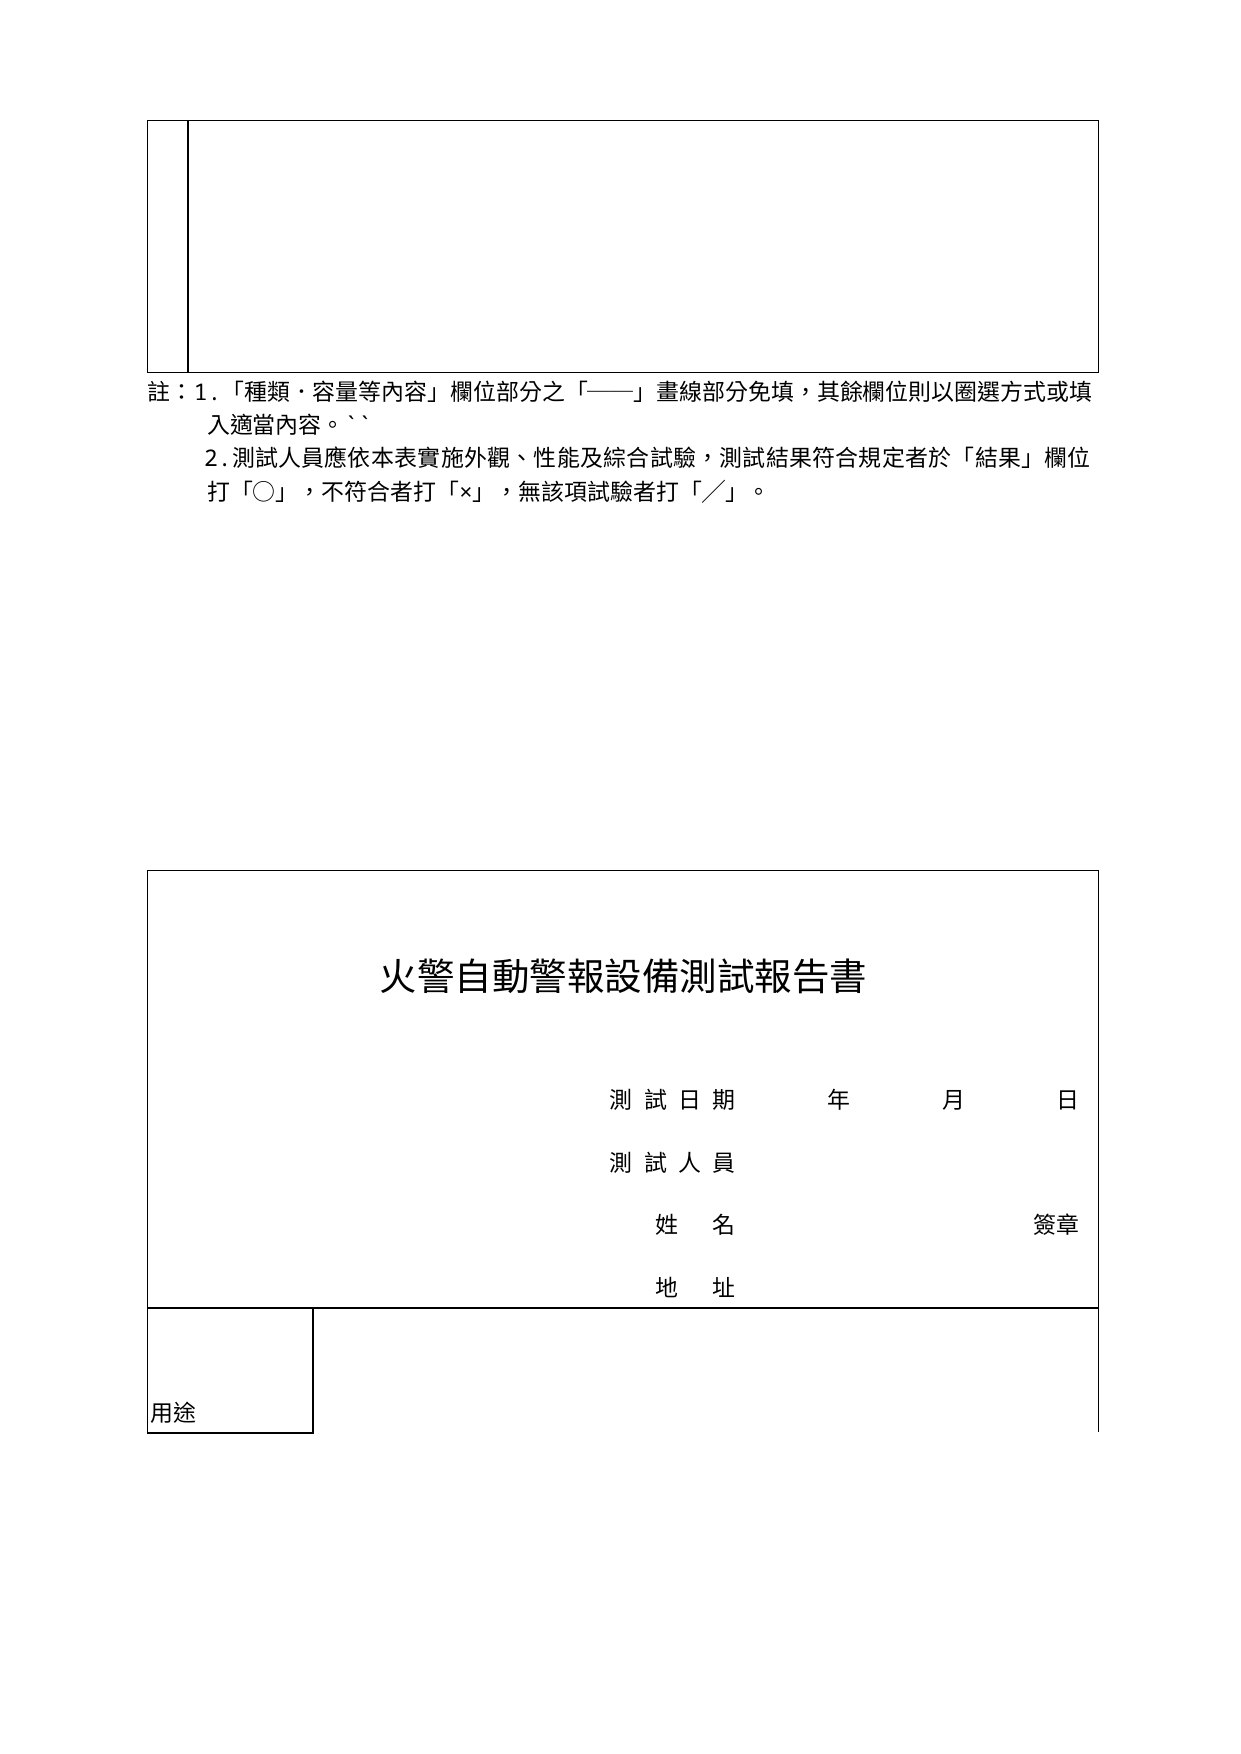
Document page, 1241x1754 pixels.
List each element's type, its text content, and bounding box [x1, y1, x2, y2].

table_cell [713, 121, 1026, 372]
table_cell [1026, 121, 1098, 372]
table_cell [314, 1309, 1098, 1432]
table_cell 姓 名 簽章 [601, 1182, 1098, 1245]
table_cell 測 試 日 期 年 月 日 [601, 1007, 1098, 1120]
table_cell 測 試 人 員 [601, 1120, 1098, 1182]
table_cell [148, 1182, 601, 1245]
text 2.測試人員應依本表實施外觀、性能及綜合試驗，測試結果符合規定者於「結果」欄位打「○」，不符合者打「×」，無該項試驗者打「╱」。 [148, 440, 1092, 507]
table_cell 地 址 [601, 1245, 1098, 1307]
table_cell [148, 1007, 601, 1120]
table_cell [226, 121, 363, 372]
table_cell [148, 1245, 601, 1307]
table_cell [148, 121, 187, 372]
table_cell [148, 1120, 601, 1182]
table_cell 用途 [148, 1309, 312, 1432]
table_cell [189, 121, 226, 372]
table_cell [363, 121, 713, 372]
table_header 火警自動警報設備測試報告書 [148, 871, 1098, 1007]
text 註：1.「種類．容量等內容」欄位部分之「──」畫線部分免填，其餘欄位則以圈選方式或填入適當內容。`` [148, 373, 1092, 440]
